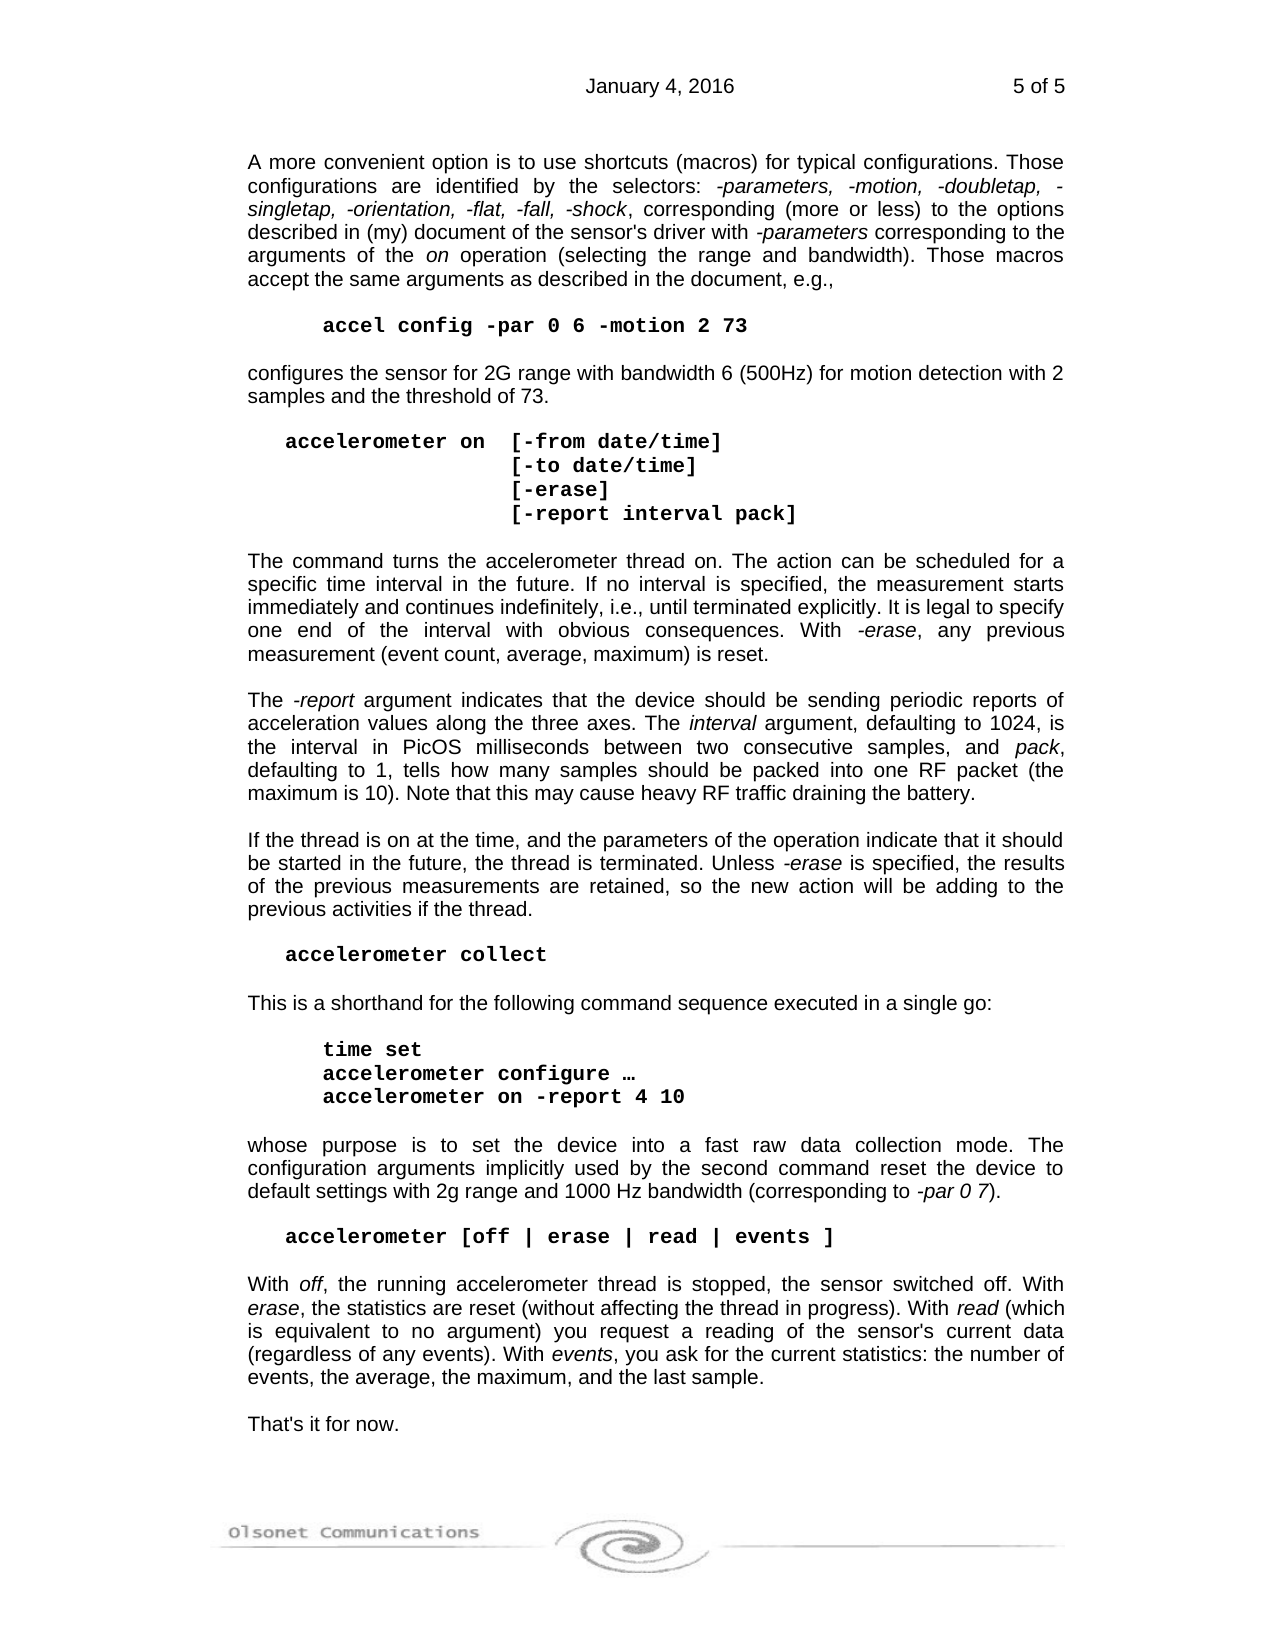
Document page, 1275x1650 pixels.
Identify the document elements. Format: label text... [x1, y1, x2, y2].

text That's it for now. [247, 1412, 1065, 1436]
text This is a shorthand for the following command sequence executed in a single go: [247, 991, 1065, 1014]
text accelerometer collect [285, 944, 1065, 968]
picture [210, 1504, 1065, 1596]
text accel config -par 0 6 -motion 2 73 [247, 313, 1065, 339]
text [-to date/time] [285, 455, 1065, 479]
text A more convenient option is to use shortcuts (macros) for typical configurations. Those configurations are identified by the selectors: -parameters, -motion, -doubletap, -singletap, -orientation, -flat, -fall, -shock, corresponding (more or less) to the options described in (my) document of the sensor's driver with -parameters corresponding to the arguments of the on operation (selecting the range and bandwidth). Those macros accept the same arguments as described in the document, e.g., [247, 151, 1065, 290]
text The command turns the accelerometer thread on. The action can be scheduled for a specific time interval in the future. If no interval is specified, the measurement starts immediately and continues indefinitely, i.e., until terminated explicitly. It is legal to specify one end of the interval with obvious consequences. With -erase, any previous measurement (event count, average, maximum) is reset. [247, 549, 1065, 666]
text [-erase] [285, 479, 1065, 502]
text accelerometer [off | erase | read | events ] [285, 1226, 1065, 1250]
text time set [247, 1038, 1065, 1063]
text With off, the running accelerometer thread is stopped, the sensor switched off. With erase, the statistics are reset (without affecting the thread in progress). With read (which is equivalent to no argument) you request a reading of the sensor's current data (regardless of any events). With events, you ask for the current statistics: the number of events, the average, the maximum, and the last sample. [247, 1273, 1065, 1389]
text whose purpose is to set the device into a fast raw data collection mode. The configuration arguments implicitly used by the second command reset the device to default settings with 2g range and 1000 Hz bandwidth (corresponding to -par 0 7). [247, 1133, 1065, 1203]
text accelerometer configure … [247, 1063, 1065, 1086]
text The -report argument indicates that the device should be sending periodic reports of acceleration values along the three axes. The interval argument, defaulting to 1024, is the interval in PicOS milliseconds between two consecutive samples, and pack, defaulting to 1, tells how many samples should be packed into one RF packet (the maximum is 10). Note that this may cause heavy RF traffic draining the battery. [247, 689, 1065, 805]
text accelerometer on [-from date/time] [285, 432, 1065, 455]
text configures the sensor for 2G range with bandwidth 6 (500Hz) for motion detection with 2 samples and the threshold of 73. [247, 362, 1065, 408]
text If the thread is on at the time, and the parameters of the operation indicate that it should be started in the future, the thread is terminated. Unless -erase is specified, the results of the previous measurements are retained, so the new action will be adding to the previous activities if the thread. [247, 828, 1065, 921]
text accelerometer on -report 4 10 [247, 1086, 1065, 1110]
text [-report interval pack] [285, 502, 1065, 526]
